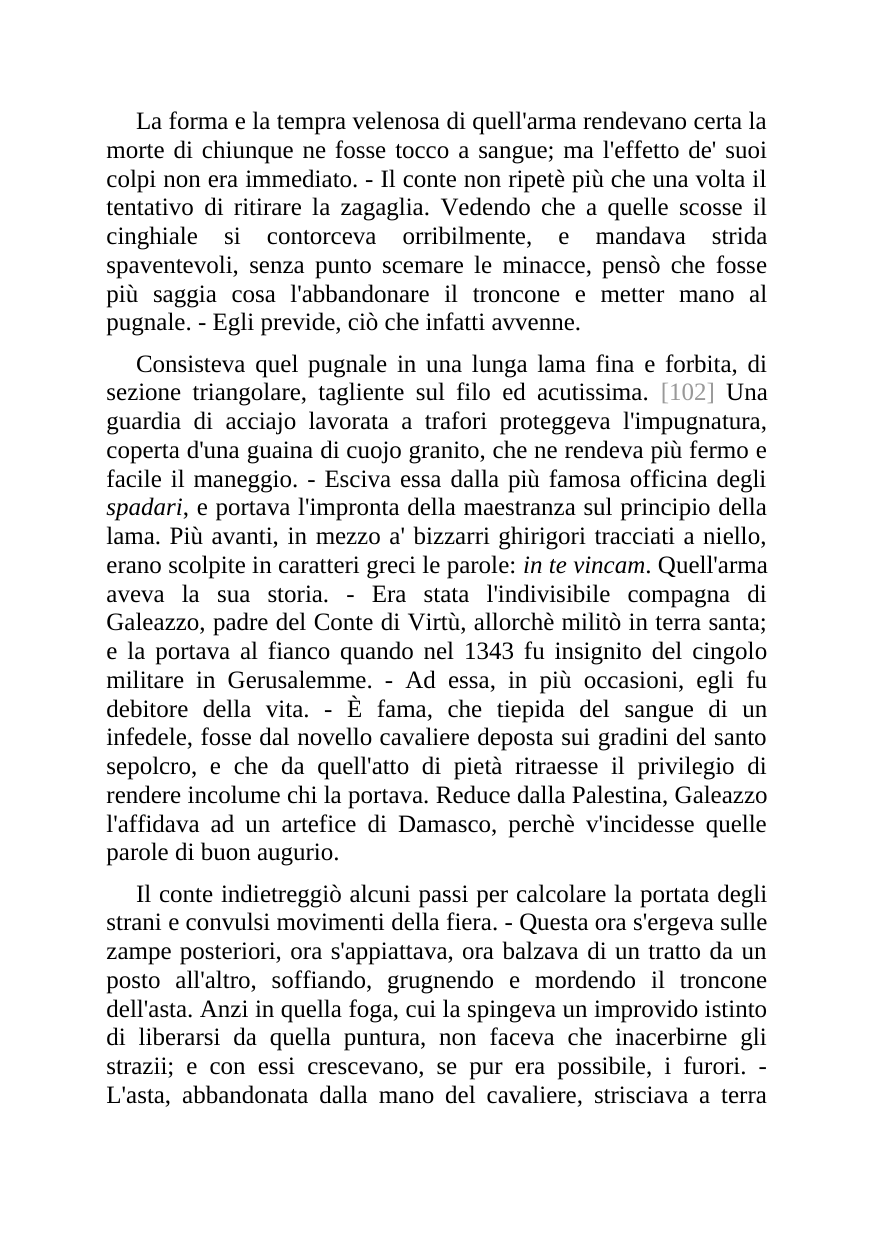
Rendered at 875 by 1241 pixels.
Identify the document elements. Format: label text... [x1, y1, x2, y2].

text La forma e la tempra velenosa di quell'arma rendevano certa la morte di chiunque ne fosse tocco a sangue; ma l'effetto de' suoi colpi non era immediato. - Il conte non ripetè più che una volta il tentativo di ritirare la zagaglia. Vedendo che a quelle scosse il cinghiale si contorceva orribilmente, e mandava strida spaventevoli, senza punto scemare le minacce, pensò che fosse più saggia cosa l'abbandonare il troncone e metter mano al pugnale. - Egli previde, ciò che infatti avvenne. [106, 106, 768, 336]
text Consisteva quel pugnale in una lunga lama fina e forbita, di sezione triangolare, tagliente sul filo ed acutissima. [102] Una guardia di acciajo lavorata a trafori proteggeva l'impugnatura, coperta d'una guaina di cuojo granito, che ne rendeva più fermo e facile il maneggio. - Esciva essa dalla più famosa officina degli spadari, e portava l'impronta della maestranza sul principio della lama. Più avanti, in mezzo a' bizzarri ghirigori tracciati a niello, erano scolpite in caratteri greci le parole: in te vincam. Quell'arma aveva la sua storia. - Era stata l'indivisibile compagna di Galeazzo, padre del Conte di Virtù, allorchè militò in terra santa; e la portava al fianco quando nel 1343 fu insignito del cingolo militare in Gerusalemme. - Ad essa, in più occasioni, egli fu debitore della vita. - È fama, che tiepida del sangue di un infedele, fosse dal novello cavaliere deposta sui gradini del santo sepolcro, e che da quell'atto di pietà ritraesse il privilegio di rendere incolume chi la portava. Reduce dalla Palestina, Galeazzo l'affidava ad un artefice di Damasco, perchè v'incidesse quelle parole di buon augurio. [106, 349, 768, 866]
text Il conte indietreggiò alcuni passi per calcolare la portata degli strani e convulsi movimenti della fiera. - Questa ora s'ergeva sulle zampe posteriori, ora s'appiattava, ora balzava di un tratto da un posto all'altro, soffiando, grugnendo e mordendo il troncone dell'asta. Anzi in quella foga, cui la spingeva un improvido istinto di liberarsi da quella puntura, non faceva che inacerbirne gli strazii; e con essi crescevano, se pur era possibile, i furori. - L'asta, abbandonata dalla mano del cavaliere, strisciava a terra [106, 879, 768, 1109]
